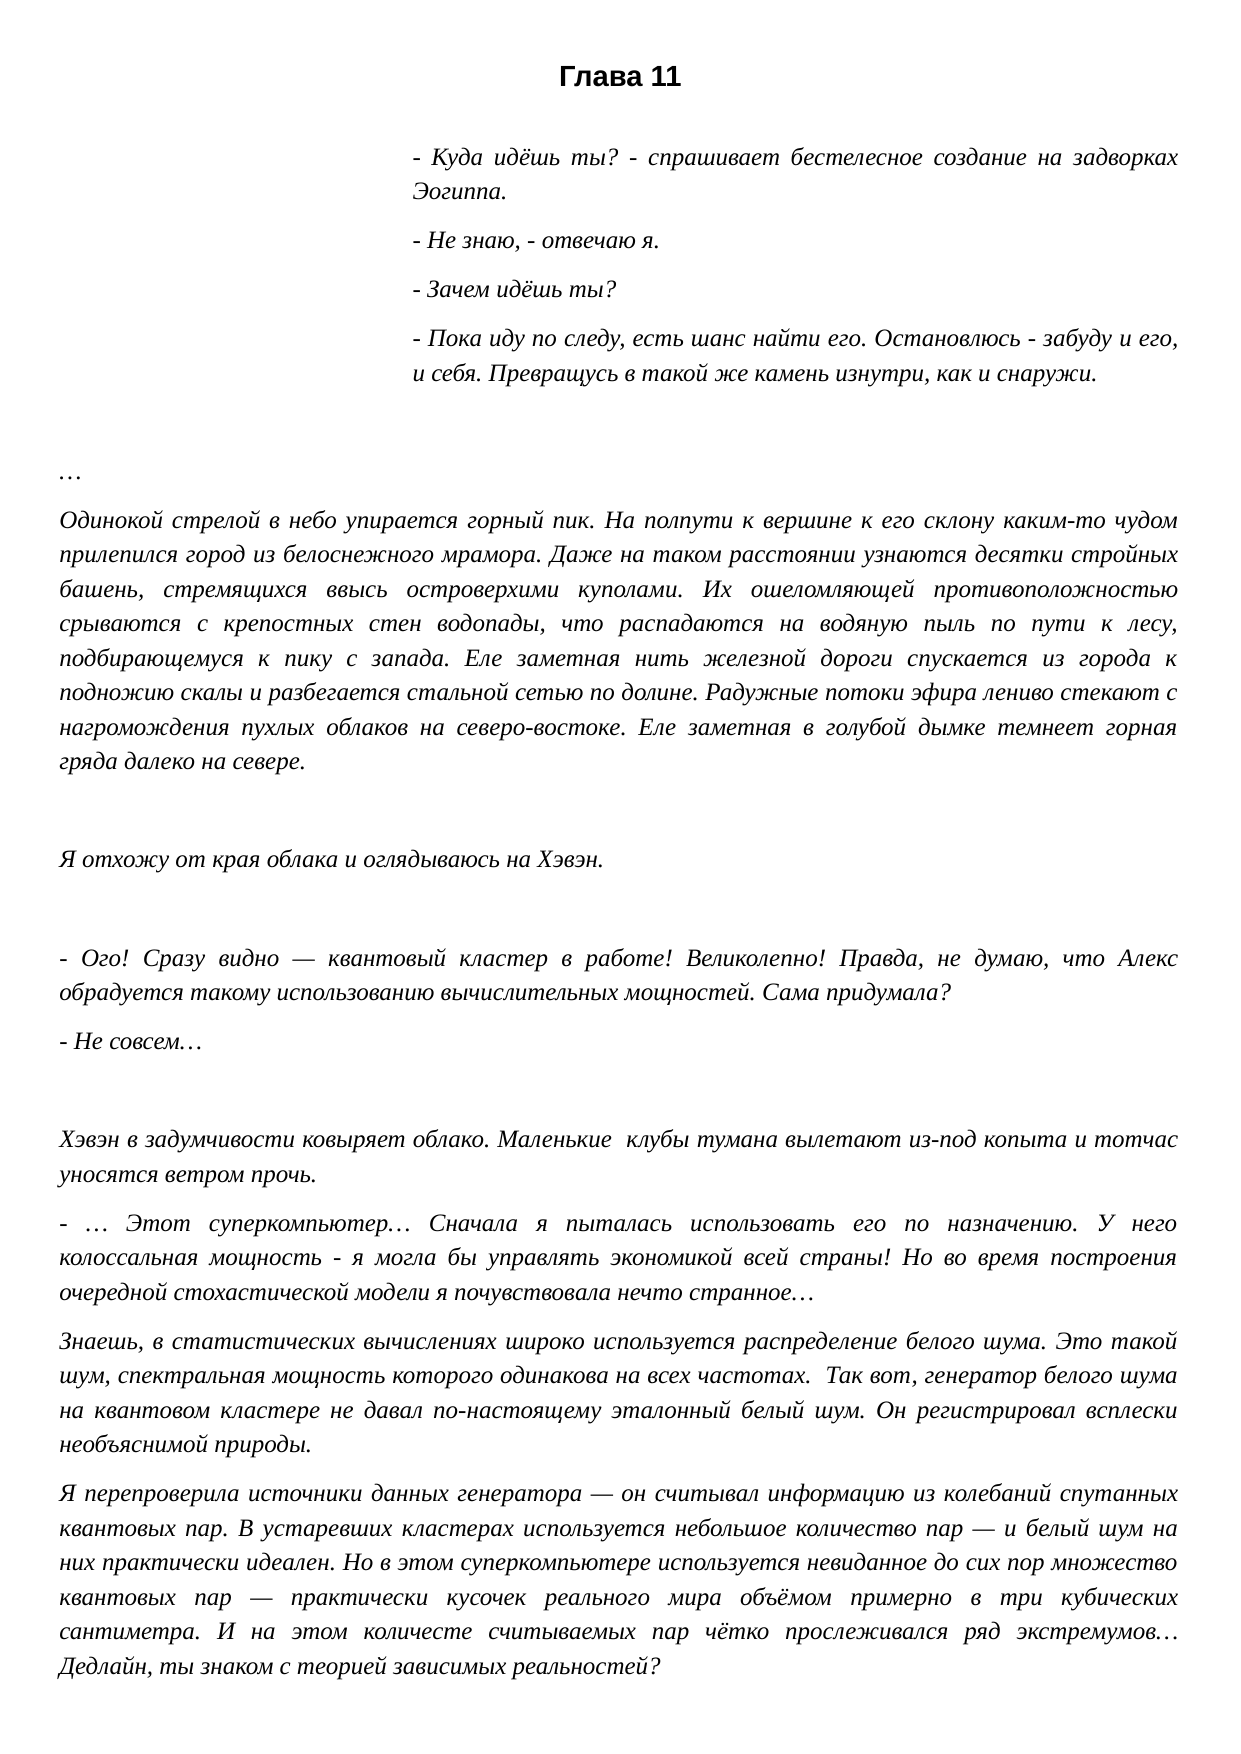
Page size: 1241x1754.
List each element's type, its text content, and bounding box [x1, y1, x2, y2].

text - Не совсем… [59, 1026, 1181, 1055]
text Знаешь, в статистических вычислениях широко используется распределение белого шума. Это такой шум, спектральная мощность которого одинакова на всех частотах. Так вот, генератор белого шума на квантовом кластере не давал по-настоящему эталонный белый шум. Он регистрировал всплески необъяснимой природы. [59, 1326, 1181, 1458]
text Я отхожу от края облака и оглядываюсь на Хэвэн. [59, 844, 1181, 873]
text - Пока иду по следу, есть шанс найти его. Остановлюсь - забуду и его, и себя. Превращусь в такой же камень изнутри, как и снаружи. [412, 323, 1181, 387]
text Я перепроверила источники данных генератора — он считывал информацию из колебаний спутанных квантовых пар. В устаревших кластерах используется небольшое количество пар — и белый шум на них практически идеален. Но в этом суперкомпьютере используется невиданное до сих пор множество квантовых пар — практически кусочек реального мира объёмом примерно в три кубических сантиметра. И на этом количесте считываемых пар чётко прослеживался ряд экстремумов… Дедлайн, ты знаком с теорией зависимых реальностей? [59, 1478, 1181, 1679]
text Одинокой стрелой в небо упирается горный пик. На полпути к вершине к его склону каким-то чудом прилепился город из белоснежного мрамора. Даже на таком расстоянии узнаются десятки стройных башень, стремящихся ввысь островерхими куполами. Их ошеломляющей противоположностью срываются с крепостных стен водопады, что распадаются на водяную пыль по пути к лесу, подбирающемуся к пику с запада. Еле заметная нить железной дороги спускается из города к подножию скалы и разбегается стальной сетью по долине. Радужные потоки эфира лениво стекают с нагромождения пухлых облаков на северо-востоке. Еле заметная в голубой дымке темнеет горная гряда далеко на севере. [59, 505, 1181, 775]
text - Не знаю, - отвечаю я. [412, 225, 1181, 254]
text … [59, 456, 1181, 485]
text - … Этот суперкомпьютер… Сначала я пыталась использовать его по назначению. У него колоссальная мощность - я могла бы управлять экономикой всей страны! Но во время построения очередной стохастической модели я почувствовала нечто странное… [59, 1208, 1181, 1306]
text - Ого! Сразу видно — квантовый кластер в работе! Великолепно! Правда, не думаю, что Алекс обрадуется такому использованию вычислительных мощностей. Сама придумала? [59, 943, 1181, 1006]
text - Куда идёшь ты? - спрашивает бестелесное создание на задворках Эогиппа. [412, 142, 1181, 205]
subtitle Глава 11 [59, 59, 1181, 93]
text - Зачем идёшь ты? [412, 274, 1181, 303]
text Хэвэн в задумчивости ковыряет облако. Маленькие клубы тумана вылетают из-под копыта и тотчас уносятся ветром прочь. [59, 1124, 1181, 1187]
